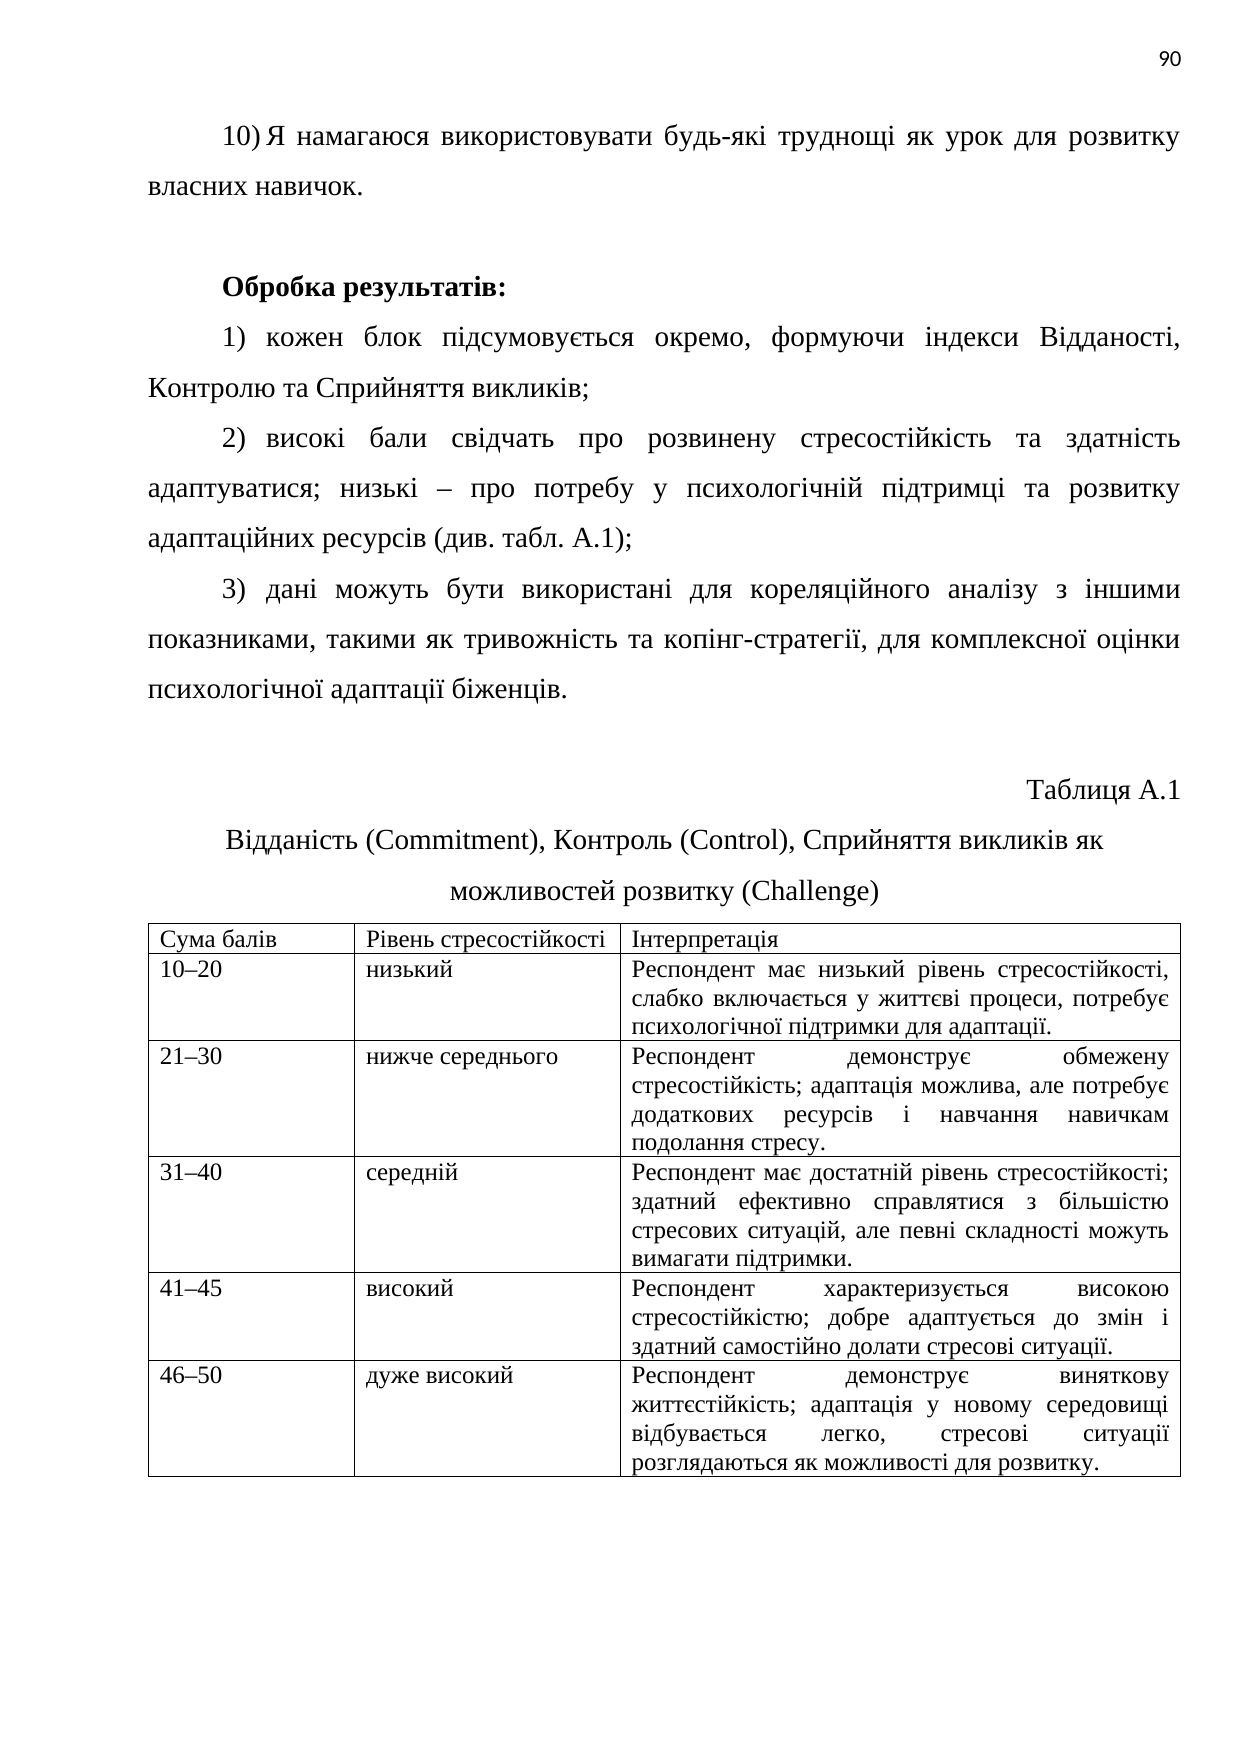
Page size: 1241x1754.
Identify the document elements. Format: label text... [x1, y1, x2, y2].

text Обробка результатів: [148, 269, 1181, 303]
table_cell середній [355, 1157, 620, 1272]
list дані можуть бути використані для кореляційного аналізу з іншими показниками, такими як тривожність та копінг-стратегії, для комплексної оцінки психологічної адаптації біженців. [148, 571, 1181, 705]
table_cell 10–20 [149, 954, 354, 1040]
table_cell високий [355, 1273, 620, 1359]
list Я намагаюся використовувати будь-які труднощі як урок для розвитку власних навичок. [148, 118, 1181, 202]
table_header Сума балів [149, 924, 354, 953]
table_cell Респондент характеризується високою стресостійкістю; добре адаптується до змін і здатний самостійно долати стресові ситуації. [621, 1273, 1180, 1359]
text Таблиця А.1 [148, 772, 1181, 806]
table_cell 46–50 [149, 1361, 354, 1476]
table_cell низький [355, 954, 620, 1040]
table_cell Респондент демонструє обмежену стресостійкість; адаптація можлива, але потребує додаткових ресурсів і навчання навичкам подолання стресу. [621, 1041, 1180, 1156]
table_header Рівень стресостійкості [355, 924, 620, 953]
table_cell дуже високий [355, 1361, 620, 1476]
table_cell нижче середнього [355, 1041, 620, 1156]
table_cell Респондент має достатній рівень стресостійкості; здатний ефективно справлятися з більшістю стресових ситуацій, але певні складності можуть вимагати підтримки. [621, 1157, 1180, 1272]
table_cell Респондент демонструє виняткову життєстійкість; адаптація у новому середовищі відбувається легко, стресові ситуації розглядаються як можливості для розвитку. [621, 1361, 1180, 1476]
list високі бали свідчать про розвинену стресостійкість та здатність адаптуватися; низькі – про потребу у психологічній підтримці та розвитку адаптаційних ресурсів (див. табл. А.1); [148, 420, 1181, 554]
table_cell 31–40 [149, 1157, 354, 1272]
table_cell 41–45 [149, 1273, 354, 1359]
list кожен блок підсумовується окремо, формуючи індекси Відданості, Контролю та Сприйняття викликів; [148, 319, 1181, 403]
text Відданість (Commitment), Контроль (Control), Сприйняття викликів як можливостей розвитку (Challenge) [148, 822, 1181, 906]
table_cell Респондент має низький рівень стресостійкості, слабко включається у життєві процеси, потребує психологічної підтримки для адаптації. [621, 954, 1180, 1040]
table_header Інтерпретація [621, 924, 1180, 953]
table_cell 21–30 [149, 1041, 354, 1156]
